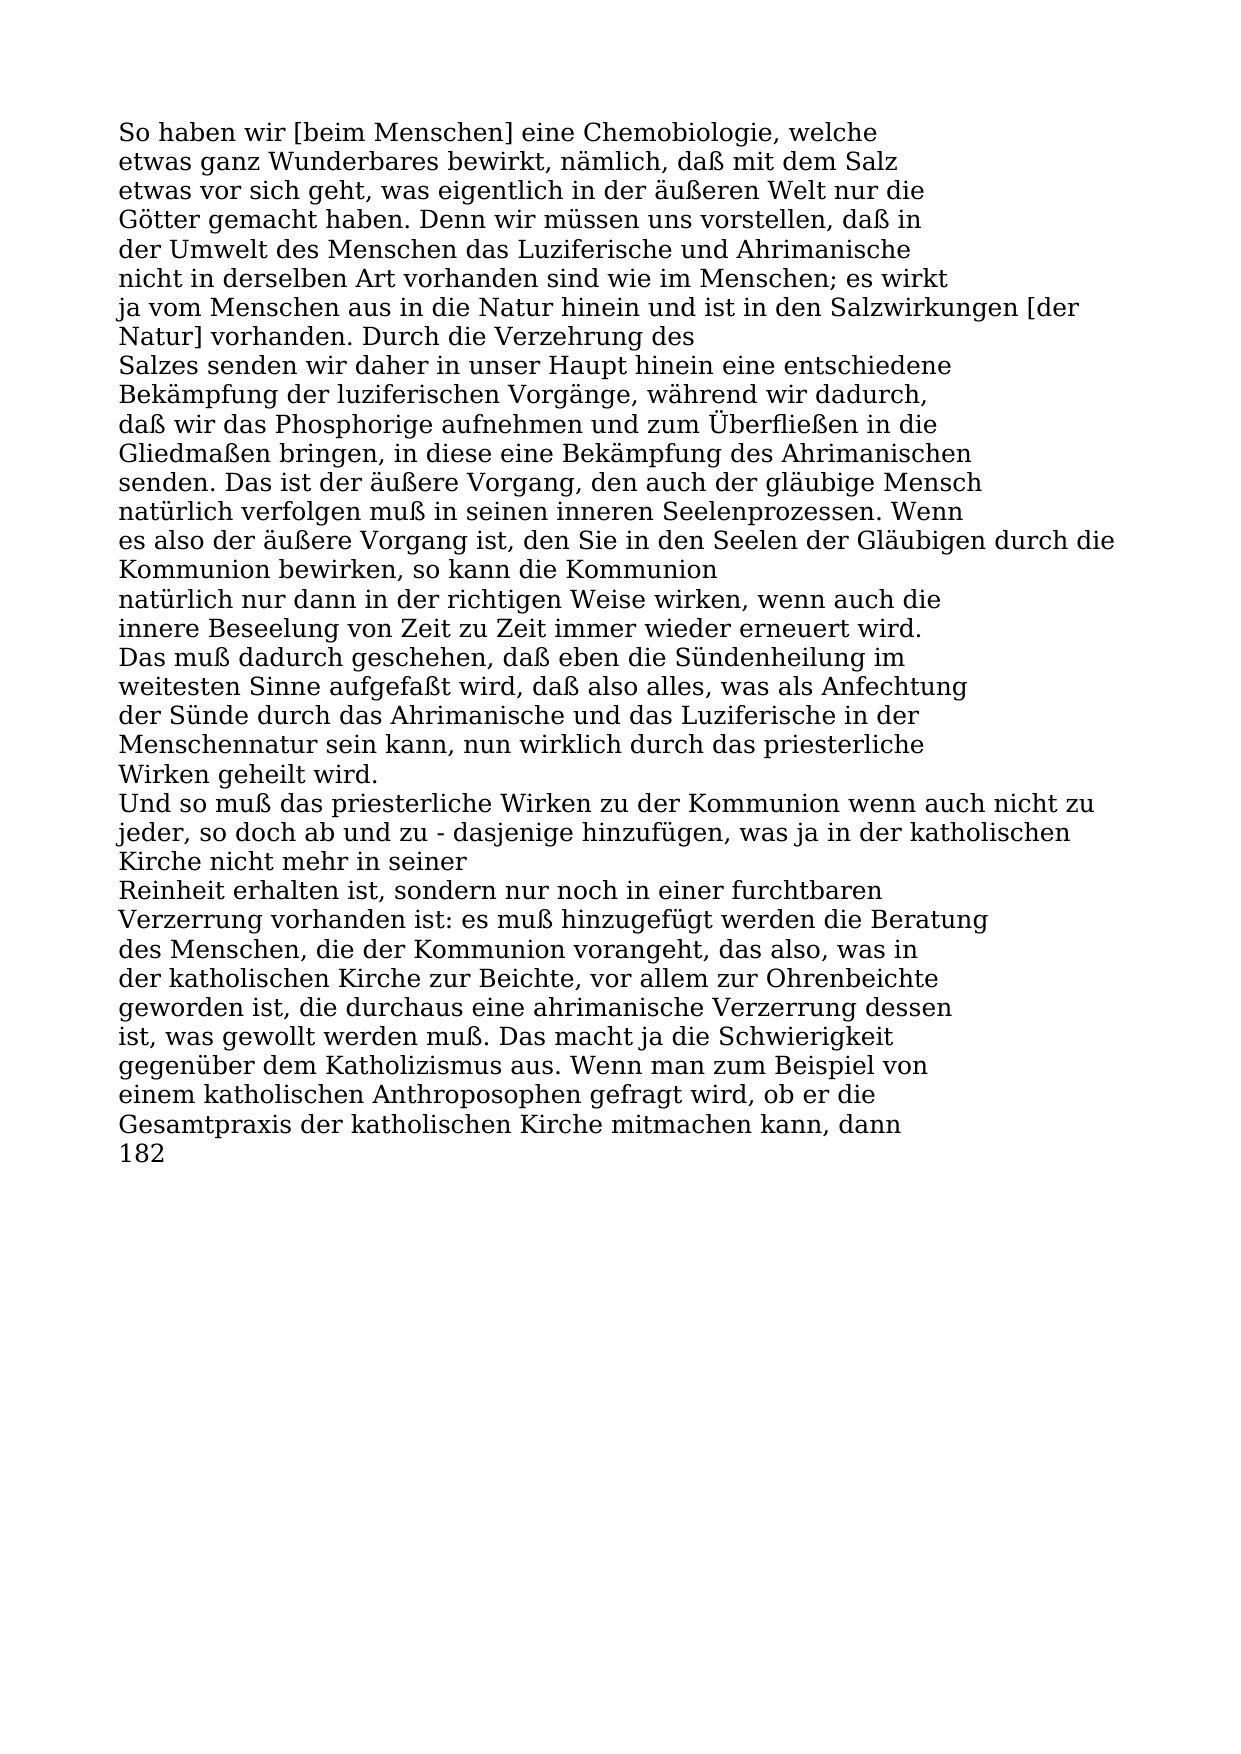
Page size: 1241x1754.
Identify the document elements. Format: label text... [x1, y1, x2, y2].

text etwas ganz Wunderbares bewirkt, nämlich, daß mit dem Salz [118, 147, 1122, 176]
text innere Beseelung von Zeit zu Zeit immer wieder erneuert wird. [118, 614, 1122, 643]
text So haben wir [beim Menschen] eine Chemobiologie, welche [118, 118, 1122, 147]
text der Sünde durch das Ahrimanische und das Luziferische in der [118, 701, 1122, 731]
text nicht in derselben Art vorhanden sind wie im Menschen; es wirkt [118, 264, 1122, 293]
text Götter gemacht haben. Denn wir müssen uns vorstellen, daß in [118, 206, 1122, 235]
text Salzes senden wir daher in unser Haupt hinein eine entschiedene [118, 351, 1122, 381]
text daß wir das Phosphorige aufnehmen und zum Überfließen in die [118, 410, 1122, 439]
text natürlich nur dann in der richtigen Weise wirken, wenn auch die [118, 585, 1122, 614]
text Gesamtpraxis der katholischen Kirche mitmachen kann, dann [118, 1110, 1122, 1139]
text einem katholischen Anthroposophen gefragt wird, ob er die [118, 1081, 1122, 1110]
text geworden ist, die durchaus eine ahrimanische Verzerrung dessen [118, 993, 1122, 1022]
text weitesten Sinne aufgefaßt wird, daß also alles, was als Anfechtung [118, 672, 1122, 701]
text etwas vor sich geht, was eigentlich in der äußeren Welt nur die [118, 176, 1122, 206]
text es also der äußere Vorgang ist, den Sie in den Seelen der Gläubigen durch die Kommunion bewirken, so kann die Kommunion [118, 526, 1122, 585]
text Und so muß das priesterliche Wirken zu der Kommunion wenn auch nicht zu jeder, so doch ab und zu - dasjenige hinzufügen, was ja in der katholischen Kirche nicht mehr in seiner [118, 789, 1122, 876]
text 182 [118, 1139, 1122, 1168]
text Verzerrung vorhanden ist: es muß hinzugefügt werden die Beratung [118, 906, 1122, 935]
text ja vom Menschen aus in die Natur hinein und ist in den Salzwirkungen [der Natur] vorhanden. Durch die Verzehrung des [118, 293, 1122, 351]
text der katholischen Kirche zur Beichte, vor allem zur Ohrenbeichte [118, 964, 1122, 993]
text Menschennatur sein kann, nun wirklich durch das priesterliche [118, 731, 1122, 760]
text Gliedmaßen bringen, in diese eine Bekämpfung des Ahrimanischen [118, 439, 1122, 468]
text Bekämpfung der luziferischen Vorgänge, während wir dadurch, [118, 381, 1122, 410]
text Wirken geheilt wird. [118, 760, 1122, 789]
text Reinheit erhalten ist, sondern nur noch in einer furchtbaren [118, 876, 1122, 906]
text des Menschen, die der Kommunion vorangeht, das also, was in [118, 935, 1122, 964]
text ist, was gewollt werden muß. Das macht ja die Schwierigkeit [118, 1022, 1122, 1051]
text der Umwelt des Menschen das Luziferische und Ahrimanische [118, 235, 1122, 264]
text senden. Das ist der äußere Vorgang, den auch der gläubige Mensch [118, 468, 1122, 497]
text gegenüber dem Katholizismus aus. Wenn man zum Beispiel von [118, 1051, 1122, 1081]
text Das muß dadurch geschehen, daß eben die Sündenheilung im [118, 643, 1122, 672]
text natürlich verfolgen muß in seinen inneren Seelenprozessen. Wenn [118, 497, 1122, 526]
